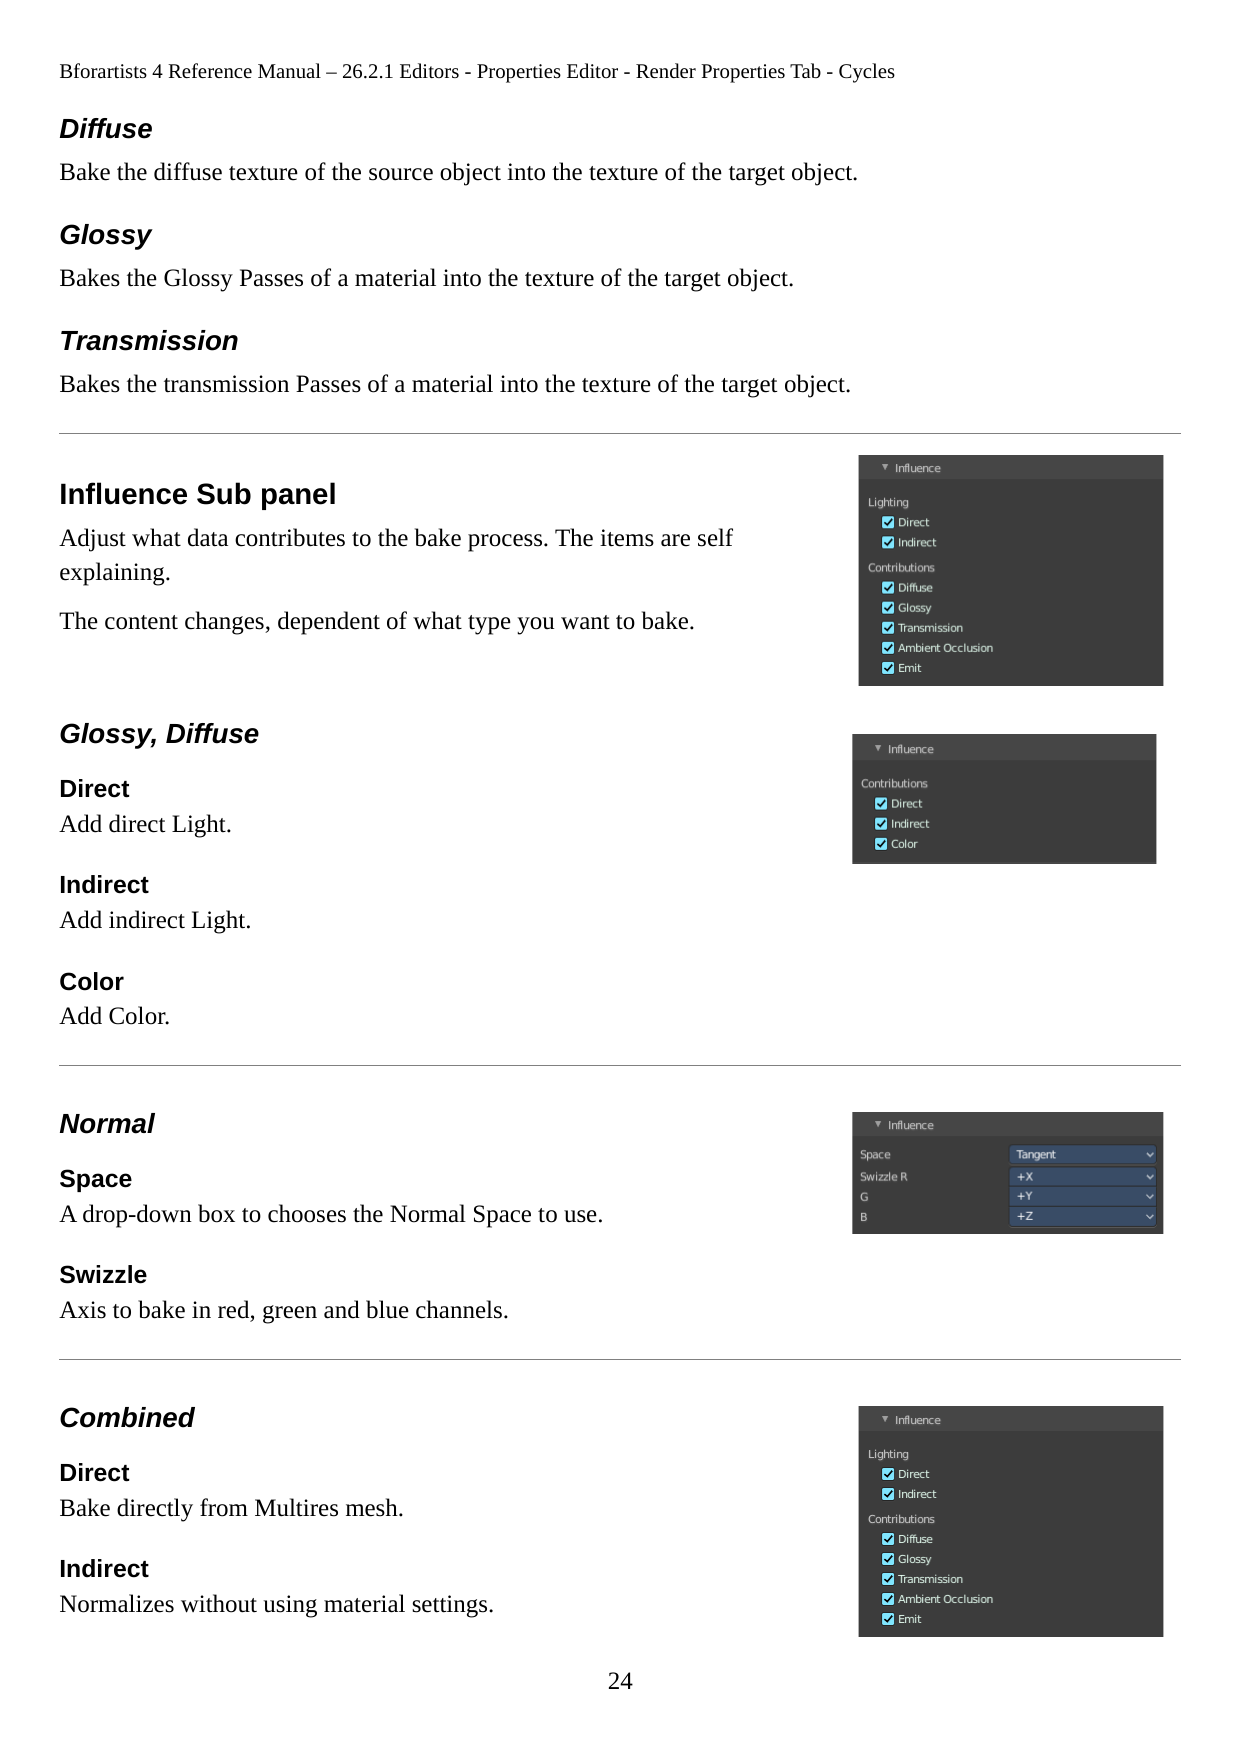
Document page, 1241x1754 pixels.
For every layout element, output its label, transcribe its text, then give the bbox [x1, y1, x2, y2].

subtitle Combined [59, 1401, 1181, 1433]
text The content changes, dependent of what type you want to bake. [59, 606, 858, 635]
picture [852, 734, 1157, 864]
text Normalizes without using material settings. [59, 1589, 858, 1618]
subtitle [1164, 1164, 1181, 1193]
subtitle [1164, 477, 1181, 510]
text [1157, 809, 1181, 837]
text Add indirect Light. [59, 905, 1181, 934]
subtitle Indirect [59, 870, 1181, 899]
text Axis to bake in red, green and blue channels. [59, 1295, 1181, 1324]
text Add Color. [59, 1001, 1181, 1030]
subtitle [1164, 1554, 1181, 1583]
subtitle Indirect [59, 1554, 858, 1583]
picture [852, 1112, 1164, 1234]
subtitle Space [59, 1164, 852, 1193]
subtitle Glossy, Diffuse [59, 717, 1181, 749]
subtitle Diffuse [59, 113, 1181, 144]
subtitle Color [59, 967, 1181, 995]
subtitle Direct [59, 774, 852, 802]
subtitle Transmission [59, 324, 1181, 356]
subtitle Glossy [59, 218, 1181, 250]
subtitle [1157, 774, 1181, 802]
text Add direct Light. [59, 809, 852, 837]
text A drop-down box to chooses the Normal Space to use. [59, 1199, 852, 1228]
picture [858, 1406, 1164, 1637]
text Bake directly from Multires mesh. [59, 1493, 858, 1521]
text Bake the diffuse texture of the source object into the texture of the target object. [59, 157, 1181, 186]
subtitle Swizzle [59, 1260, 1181, 1289]
text Bakes the Glossy Passes of a material into the texture of the target object. [59, 263, 1181, 292]
text Adjust what data contributes to the bake process. The items are self explaining. [59, 523, 858, 586]
text Bakes the transmission Passes of a material into the texture of the target object. [59, 369, 1181, 398]
picture [858, 455, 1164, 686]
subtitle Normal [59, 1107, 1181, 1139]
subtitle Direct [59, 1458, 858, 1486]
subtitle Influence Sub panel [59, 477, 858, 510]
subtitle [1164, 1458, 1181, 1486]
